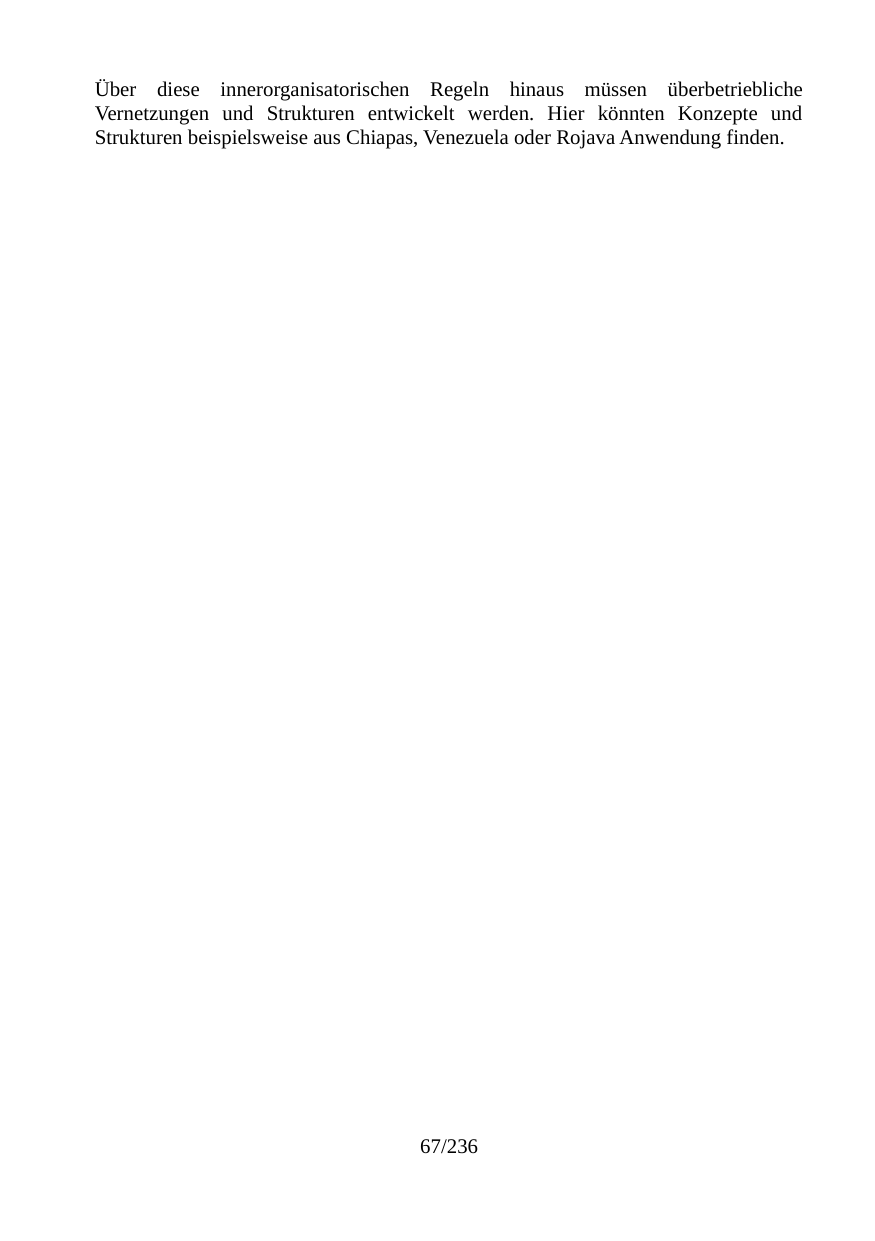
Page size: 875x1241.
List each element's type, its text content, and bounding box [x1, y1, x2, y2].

text Über diese innerorganisatorischen Regeln hinaus müssen überbetriebliche Vernetzungen und Strukturen entwickelt werden. Hier könnten Konzepte und Strukturen beispielsweise aus Chiapas, Venezuela oder Rojava Anwendung finden. [94, 77, 803, 149]
